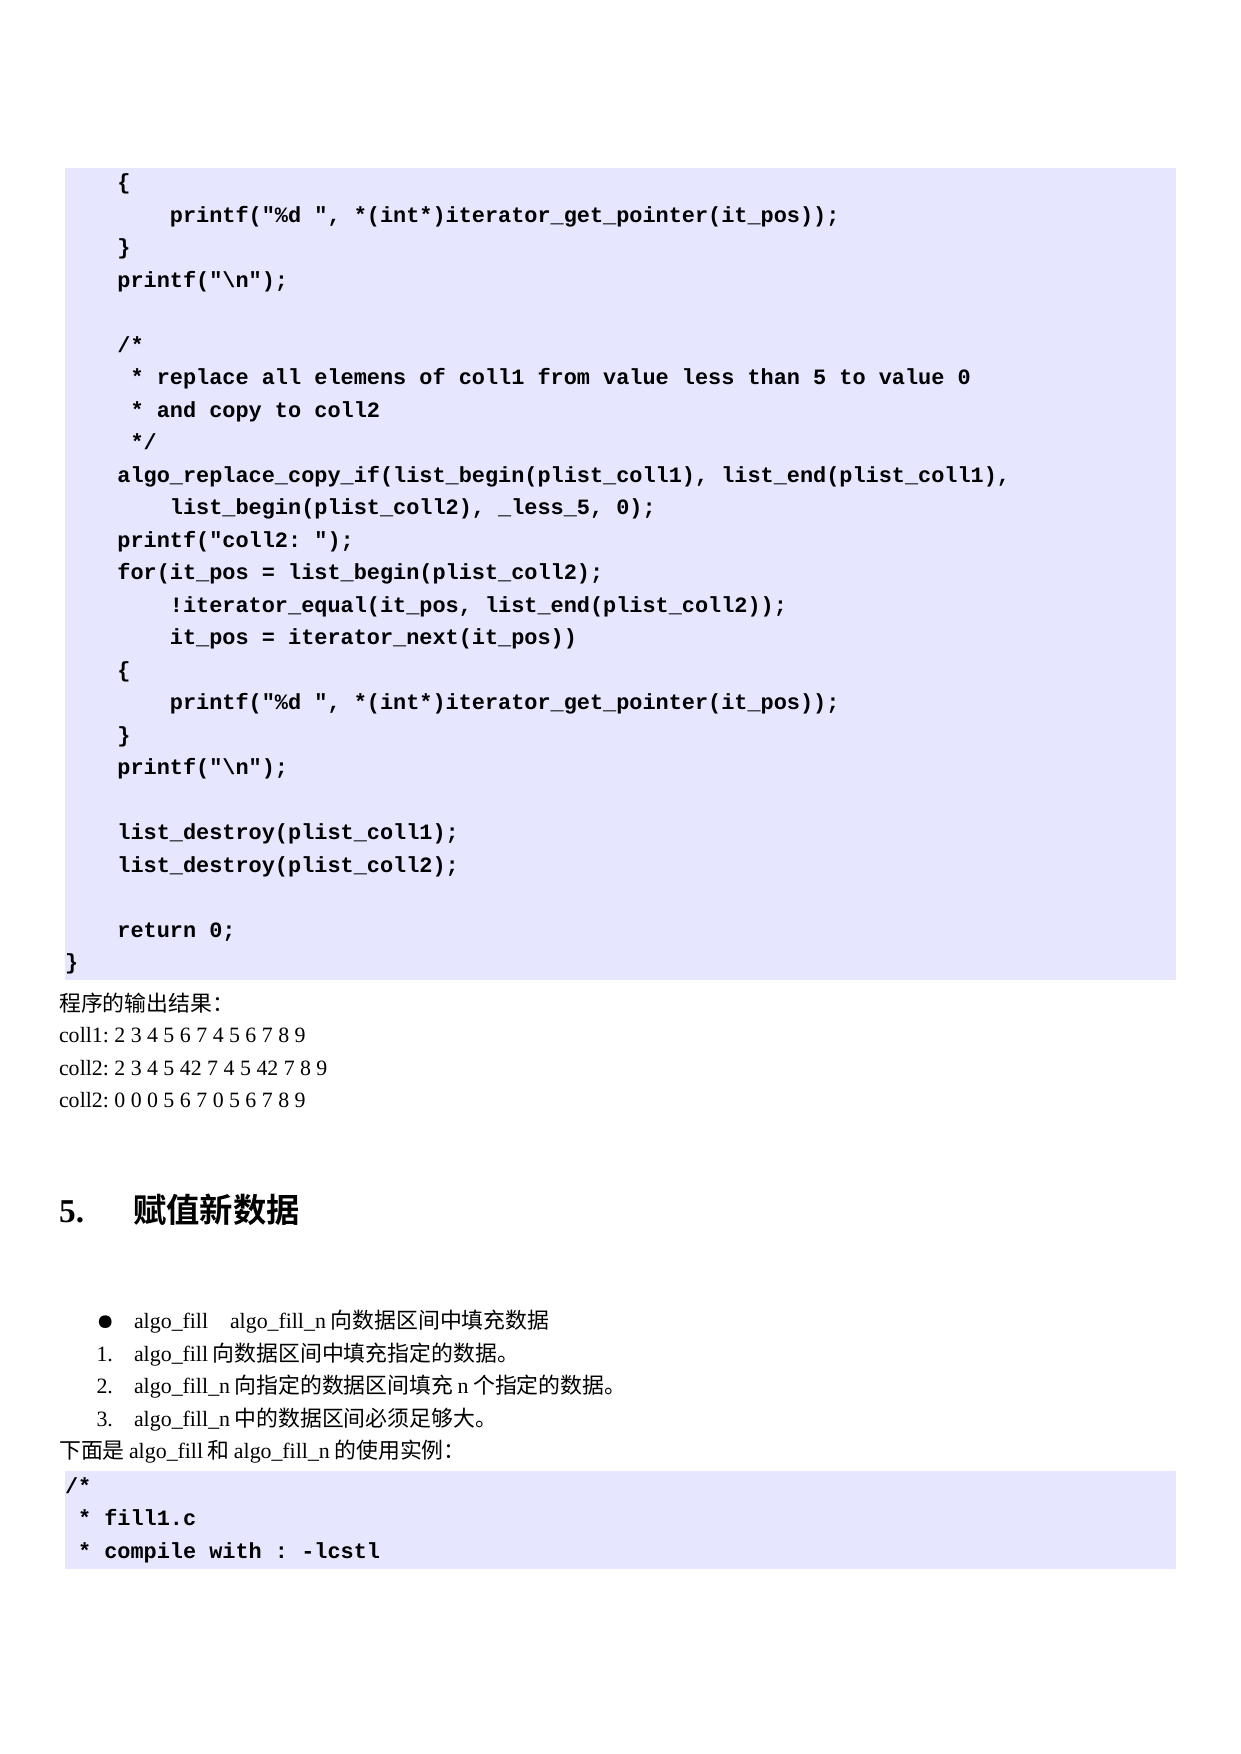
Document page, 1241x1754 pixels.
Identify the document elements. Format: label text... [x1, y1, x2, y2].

text 下面是algo_fill和algo_fill_n的使用实例： [59, 1433, 1181, 1465]
list algo_fill_n向指定的数据区间填充n个指定的数据。 [96, 1368, 1181, 1400]
table_header /* * fill1.c * compile with : -lcstl [60, 1466, 1181, 1574]
list algo_fill向数据区间中填充指定的数据。 [96, 1335, 1181, 1368]
list algo_fill algo_fill_n向数据区间中填充数据 [96, 1303, 1181, 1335]
text coll2: 0 0 0 5 6 7 0 5 6 7 8 9 [59, 1083, 1181, 1116]
list algo_fill_n中的数据区间必须足够大。 [96, 1400, 1181, 1433]
text coll1: 2 3 4 5 6 7 4 5 6 7 8 9 [59, 1018, 1181, 1051]
subtitle 赋值新数据 [59, 1176, 1181, 1241]
text 程序的输出结果： [59, 987, 1181, 1018]
text coll2: 2 3 4 5 42 7 4 5 42 7 8 9 [59, 1051, 1181, 1083]
table_header { printf("%d ", *(int*)iterator_get_pointer(it_pos)); } printf("\n"); /* * replace all elemens of coll1 from value less than 5 to value 0 * and copy to coll2 */ algo_replace_copy_if(list_begin(plist_coll1), list_end(plist_coll1), list_begin(plist_coll2), _less_5, 0); printf("coll2: "); for(it_pos = list_begin(plist_coll2); !iterator_equal(it_pos, list_end(plist_coll2)); it_pos = iterator_next(it_pos)) { printf("%d ", *(int*)iterator_get_pointer(it_pos)); } printf("\n"); list_destroy(plist_coll1); list_destroy(plist_coll2); return 0; } [60, 163, 1181, 986]
